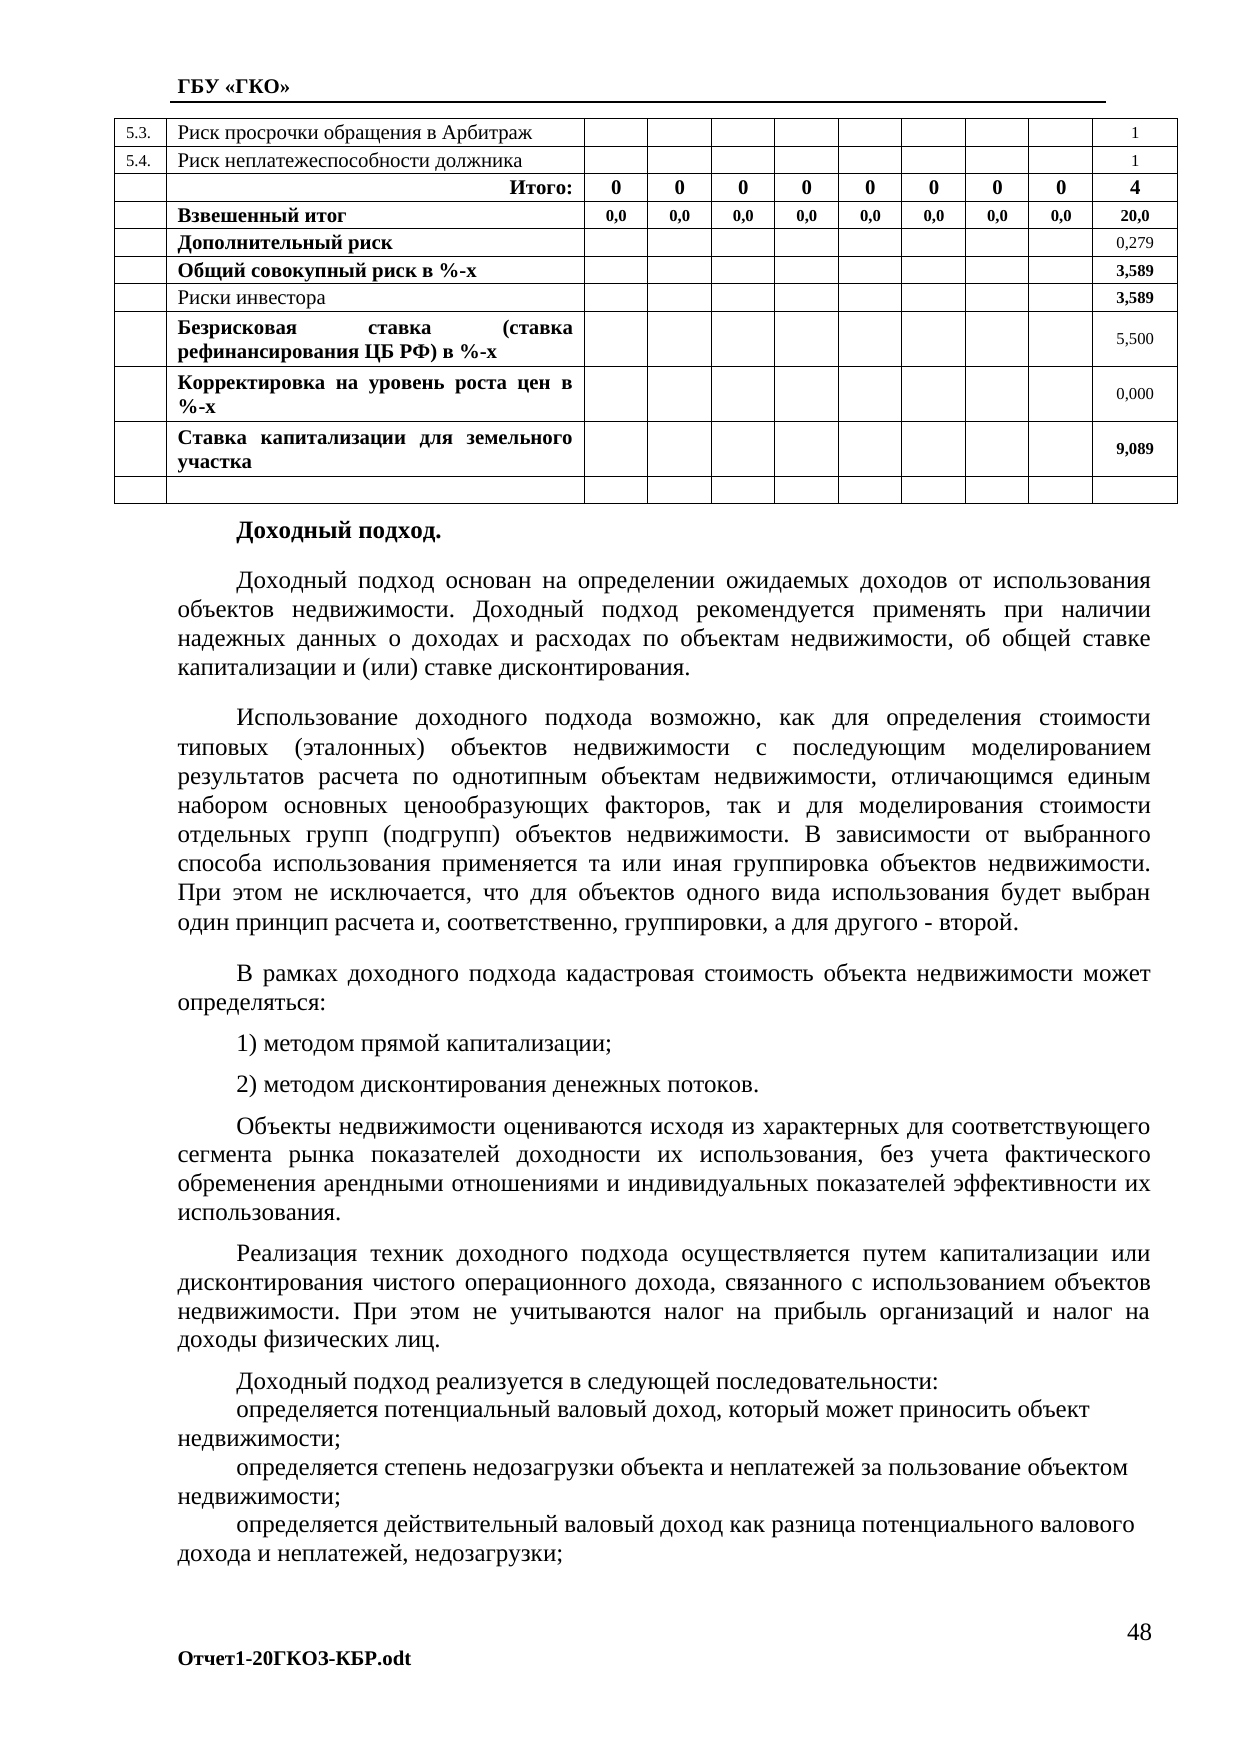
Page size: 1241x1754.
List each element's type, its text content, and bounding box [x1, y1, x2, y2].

table_cell [115, 477, 166, 503]
table_cell 0 [1029, 174, 1092, 201]
table_cell 0,0 [775, 202, 838, 228]
table_cell [712, 119, 774, 146]
table_cell [902, 229, 965, 256]
table_cell [775, 422, 838, 476]
table_cell [966, 229, 1028, 256]
table_cell [648, 367, 711, 421]
table_cell [585, 229, 647, 256]
table_cell [966, 257, 1028, 283]
text В рамках доходного подхода кадастровая стоимость объекта недвижимости может определяться: [177, 958, 1152, 1016]
table_cell Итого: [167, 174, 584, 201]
table_cell Общий совокупный риск в %-х [167, 257, 584, 283]
table_cell [648, 119, 711, 146]
table_cell [775, 257, 838, 283]
text Доходный подход основан на определении ожидаемых доходов от использования объектов недвижимости. Доходный подход рекомендуется применять при наличии надежных данных о доходах и расходах по объектам недвижимости, об общей ставке капитализации и (или) ставке дисконтирования. [177, 564, 1152, 681]
table_cell [775, 119, 838, 146]
table_cell [775, 284, 838, 311]
table_cell [966, 119, 1028, 146]
table_cell 0,0 [1029, 202, 1092, 228]
table_cell [902, 312, 965, 366]
table_cell [902, 477, 965, 503]
table_cell [902, 257, 965, 283]
table_cell [966, 477, 1028, 503]
table_cell [966, 312, 1028, 366]
table_cell 4 [1093, 174, 1177, 201]
table_cell [585, 312, 647, 366]
table_cell [712, 147, 774, 173]
table_cell [585, 367, 647, 421]
table_cell [648, 422, 711, 476]
table_cell 0 [585, 174, 647, 201]
table_cell [902, 119, 965, 146]
table_cell 3,589 [1093, 284, 1177, 311]
table_cell 0 [966, 174, 1028, 201]
text Доходный подход реализуется в следующей последовательности: [177, 1366, 1152, 1394]
table_cell Корректировка на уровень роста цен в %-х [167, 367, 584, 421]
table_cell Риск неплатежеспособности должника [167, 147, 584, 173]
table_cell [712, 477, 774, 503]
table_cell [648, 477, 711, 503]
table_cell 5.4. [115, 147, 166, 173]
table_cell [839, 147, 901, 173]
table_cell [775, 367, 838, 421]
text 2) методом дисконтирования денежных потоков. [177, 1069, 1152, 1098]
table_cell [585, 422, 647, 476]
table_cell 0,0 [839, 202, 901, 228]
table_cell [839, 119, 901, 146]
table_cell [712, 229, 774, 256]
table_cell Дополнительный риск [167, 229, 584, 256]
table_cell [902, 367, 965, 421]
table_cell [712, 284, 774, 311]
table_cell 0 [775, 174, 838, 201]
table_cell [1029, 229, 1092, 256]
table_cell [775, 312, 838, 366]
table_cell [648, 284, 711, 311]
table_cell [712, 367, 774, 421]
text определяется степень недозагрузки объекта и неплатежей за пользование объектом недвижимости; [177, 1452, 1152, 1509]
table_cell 9,089 [1093, 422, 1177, 476]
table_cell [585, 284, 647, 311]
table_cell [775, 229, 838, 256]
text Объекты недвижимости оцениваются исходя из характерных для соответствующего сегмента рынка показателей доходности их использования, без учета фактического обременения арендными отношениями и индивидуальных показателей эффективности их использования. [177, 1111, 1152, 1226]
table_cell [902, 422, 965, 476]
table_cell [966, 367, 1028, 421]
table_cell 0 [712, 174, 774, 201]
table_cell 0,0 [585, 202, 647, 228]
table_cell [115, 284, 166, 311]
table_cell [648, 312, 711, 366]
table_cell 20,0 [1093, 202, 1177, 228]
text Использование доходного подхода возможно, как для определения стоимости типовых (эталонных) объектов недвижимости с последующим моделированием результатов расчета по однотипным объектам недвижимости, отличающимся единым набором основных ценообразующих факторов, так и для моделирования стоимости отдельных групп (подгрупп) объектов недвижимости. В зависимости от выбранного способа использования применяется та или иная группировка объектов недвижимости. При этом не исключается, что для объектов одного вида использования будет выбран один принцип расчета и, соответственно, группировки, а для другого - второй. [177, 702, 1152, 935]
table_cell [775, 147, 838, 173]
table_cell [712, 257, 774, 283]
table_cell Риск просрочки обращения в Арбитраж [167, 119, 584, 146]
table_cell [648, 147, 711, 173]
table_cell 5.3. [115, 119, 166, 146]
table_cell 0 [648, 174, 711, 201]
table_cell [839, 312, 901, 366]
table_cell [585, 257, 647, 283]
table_cell [1029, 422, 1092, 476]
table_cell [115, 257, 166, 283]
table_cell 1 [1093, 147, 1177, 173]
table_cell [902, 284, 965, 311]
table_cell 0,0 [902, 202, 965, 228]
table_cell 1 [1093, 119, 1177, 146]
table_cell [966, 147, 1028, 173]
table_cell Ставка капитализации для земельного участка [167, 422, 584, 476]
table_cell [648, 229, 711, 256]
table_cell [115, 422, 166, 476]
table_cell [585, 147, 647, 173]
table_cell [966, 284, 1028, 311]
table_cell 0,0 [966, 202, 1028, 228]
table_cell [1029, 257, 1092, 283]
table_cell [115, 367, 166, 421]
table_cell [585, 477, 647, 503]
text 1) методом прямой капитализации; [177, 1028, 1152, 1057]
table_cell [1029, 147, 1092, 173]
table_cell [1029, 119, 1092, 146]
table_cell [1029, 367, 1092, 421]
table_cell [839, 367, 901, 421]
table_cell [115, 312, 166, 366]
table_cell [712, 422, 774, 476]
table_cell [1029, 284, 1092, 311]
text определяется потенциальный валовый доход, который может приносить объект недвижимости; [177, 1394, 1152, 1452]
table_cell [585, 119, 647, 146]
table_cell 3,589 [1093, 257, 1177, 283]
table_cell [1029, 312, 1092, 366]
table_cell [839, 422, 901, 476]
table_cell [966, 422, 1028, 476]
text определяется действительный валовый доход как разница потенциального валового дохода и неплатежей, недозагрузки; [177, 1509, 1152, 1567]
table_cell 0,0 [712, 202, 774, 228]
table_cell [1029, 477, 1092, 503]
table_cell [839, 284, 901, 311]
table_cell [712, 312, 774, 366]
text Реализация техник доходного подхода осуществляется путем капитализации или дисконтирования чистого операционного дохода, связанного с использованием объектов недвижимости. При этом не учитываются налог на прибыль организаций и налог на доходы физических лиц. [177, 1238, 1152, 1353]
table_cell 0,279 [1093, 229, 1177, 256]
table_cell [839, 229, 901, 256]
table_cell [902, 147, 965, 173]
table_cell [1093, 477, 1177, 503]
table_cell 0 [839, 174, 901, 201]
table_cell [115, 202, 166, 228]
table_cell [167, 477, 584, 503]
table_cell [775, 477, 838, 503]
table_cell [648, 257, 711, 283]
table_cell [839, 257, 901, 283]
table_cell [115, 174, 166, 201]
table_cell 5,500 [1093, 312, 1177, 366]
table_cell 0,0 [648, 202, 711, 228]
table_cell [115, 229, 166, 256]
table_cell 0,000 [1093, 367, 1177, 421]
table_cell [839, 477, 901, 503]
table_cell 0 [902, 174, 965, 201]
text Доходный подход. [177, 514, 1152, 544]
table_cell Безрисковая ставка (ставка рефинансирования ЦБ РФ) в %-х [167, 312, 584, 366]
table_cell Взвешенный итог [167, 202, 584, 228]
table_cell Риски инвестора [167, 284, 584, 311]
